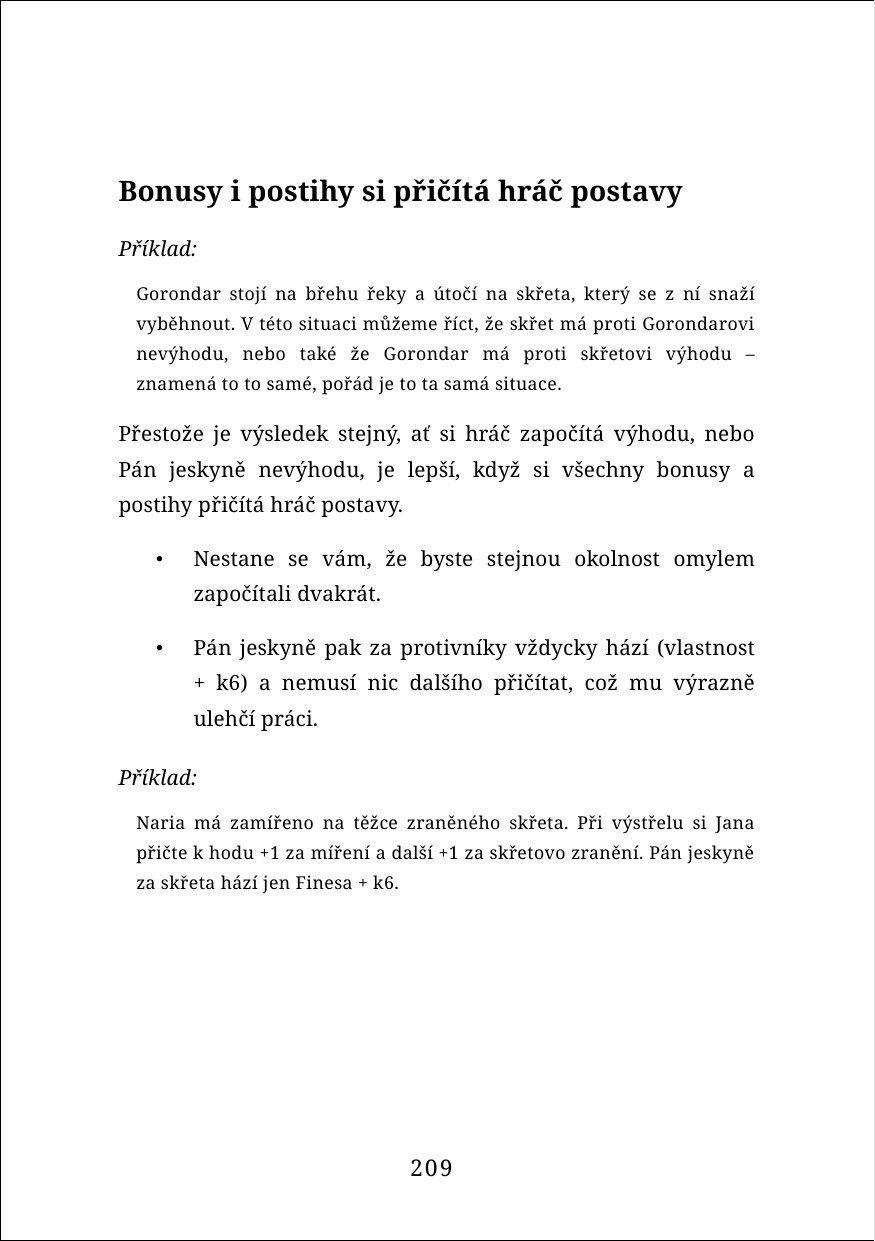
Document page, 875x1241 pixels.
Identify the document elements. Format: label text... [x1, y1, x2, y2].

text Příklad: [118, 763, 756, 791]
subtitle Bonusy i postihy si přičítá hráč postavy [118, 172, 756, 210]
list Nestane se vám, že byste stejnou okolnost omylem započítali dvakrát. [156, 544, 756, 608]
text Příklad: [118, 234, 756, 262]
text Přestože je výsledek stejný, ať si hráč započítá výhodu, nebo Pán jeskyně nevýhodu, je lepší, když si všechny bonusy a postihy přičítá hráč postavy. [118, 419, 756, 519]
text Gorondar stojí na břehu řeky a útočí na skřeta, který se z ní snaží vyběhnout. V této situaci můžeme říct, že skřet má proti Gorondarovi nevýhodu, nebo také že Gorondar má proti skřetovi výhodu – znamená to to samé, pořád je to ta samá situace. [136, 281, 756, 396]
text Naria má zamířeno na těžce zraněného skřeta. Při výstřelu si Jana přičte k hodu +1 za míření a další +1 za skřetovo zranění. Pán jeskyně za skřeta hází jen Finesa + k6. [136, 810, 756, 895]
list Pán jeskyně pak za protivníky vždycky hází (vlastnost + k6) a nemusí nic dalšího přičítat, což mu výrazně ulehčí práci. [156, 633, 756, 732]
